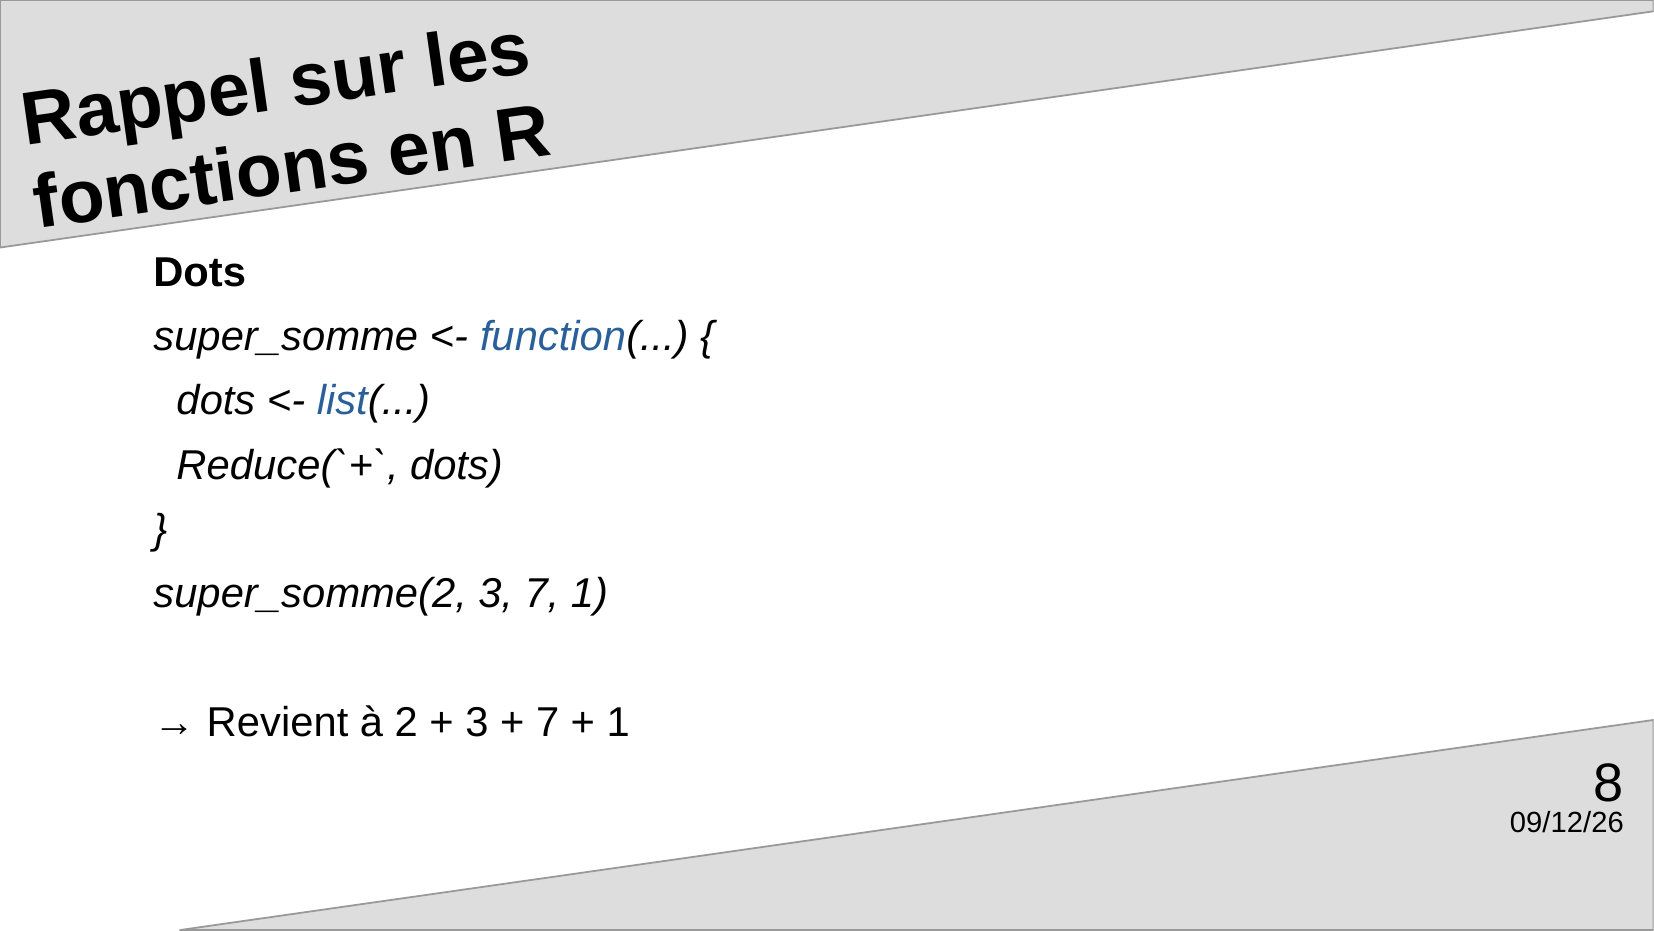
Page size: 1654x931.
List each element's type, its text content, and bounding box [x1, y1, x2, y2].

list Dots super_somme <- function(...) { dots <- list(...) Reduce(`+`, dots) } super_somme(2, 3, 7, 1) → Revient à 2 + 3 + 7 + 1 [82, 248, 1538, 789]
title Rappel sur les fonctions en R [16, 0, 1502, 245]
